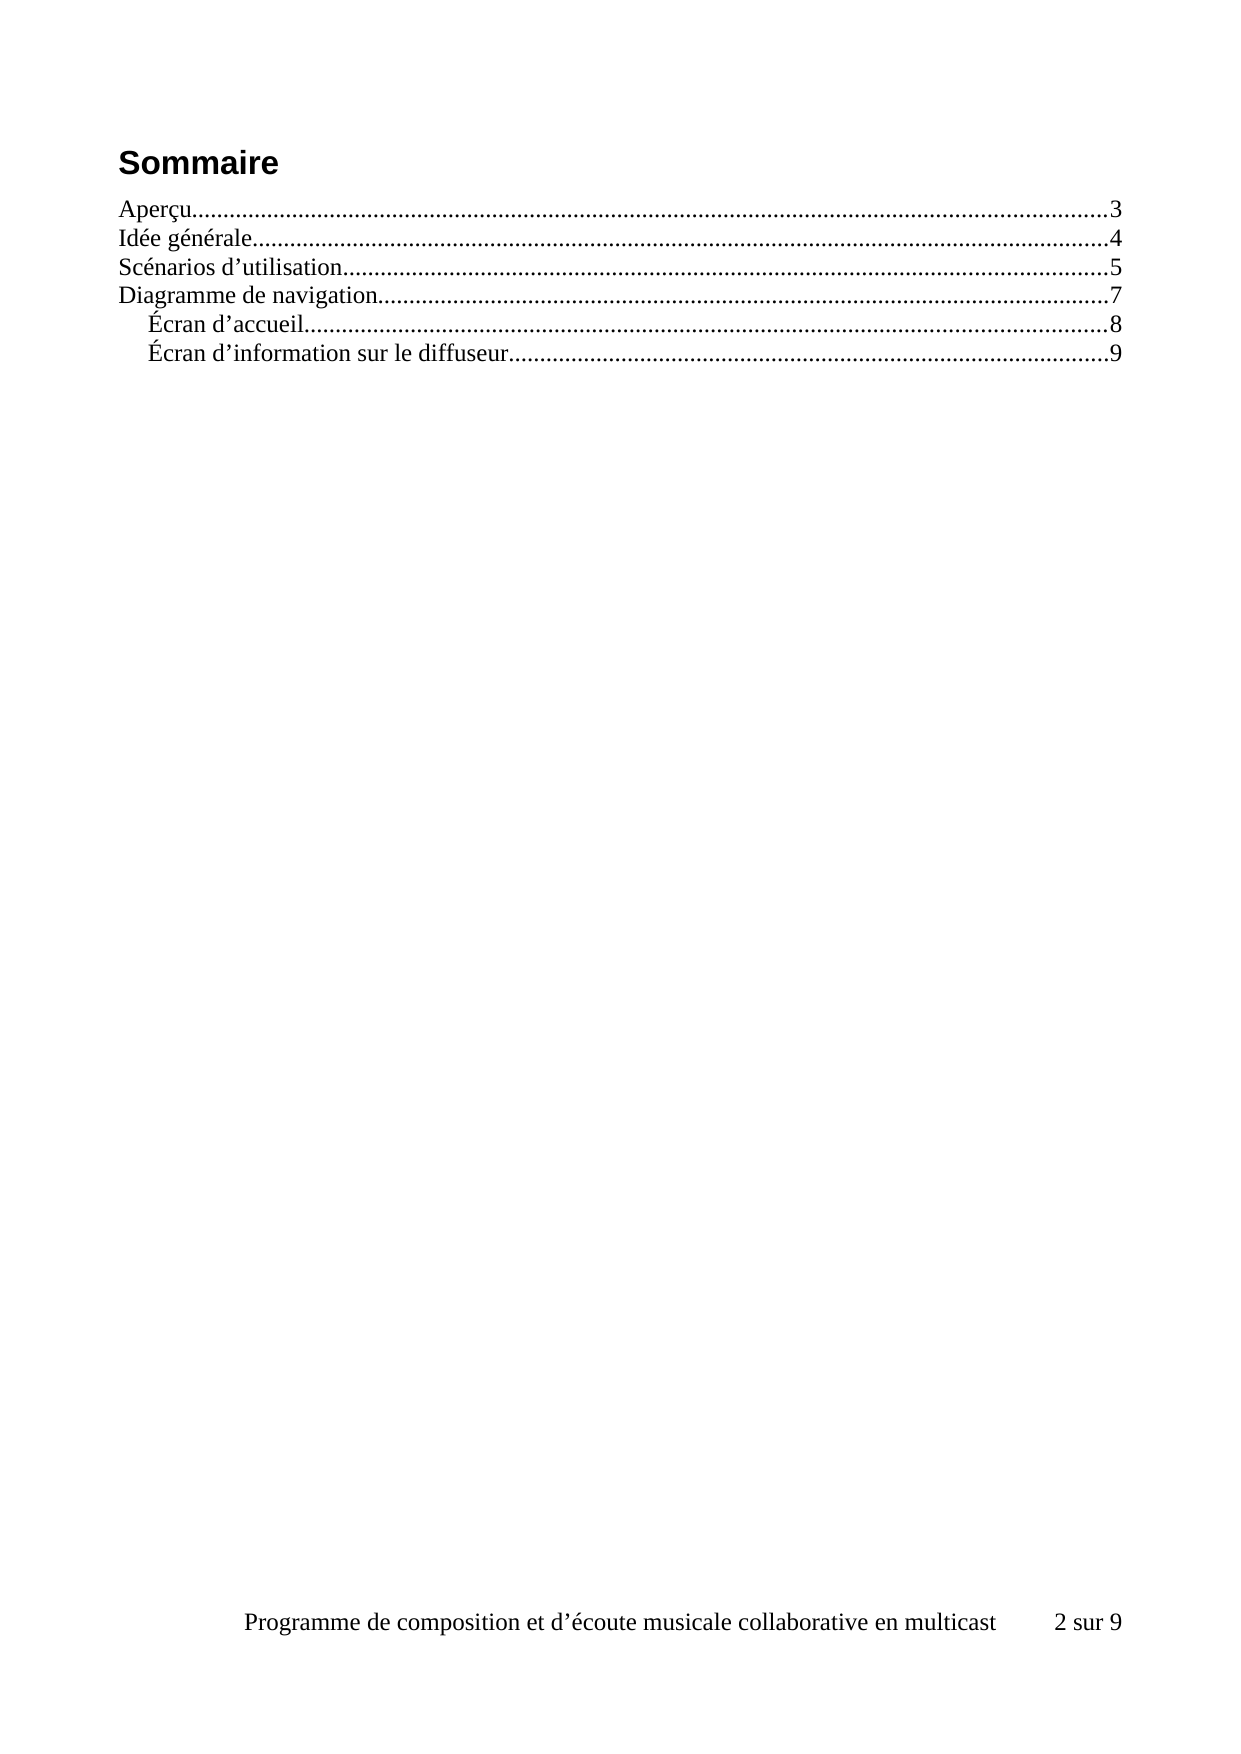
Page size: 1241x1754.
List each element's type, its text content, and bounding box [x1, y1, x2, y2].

text Écran d’information sur le diffuseur 9 [148, 338, 1122, 367]
text Aperçu 3 [118, 194, 1122, 223]
text Scénarios d’utilisation 5 [118, 252, 1122, 280]
text Idée générale 4 [118, 223, 1122, 252]
subtitle Sommaire [118, 143, 1122, 182]
text Diagramme de navigation 7 [118, 280, 1122, 309]
text Écran d’accueil 8 [148, 309, 1122, 338]
